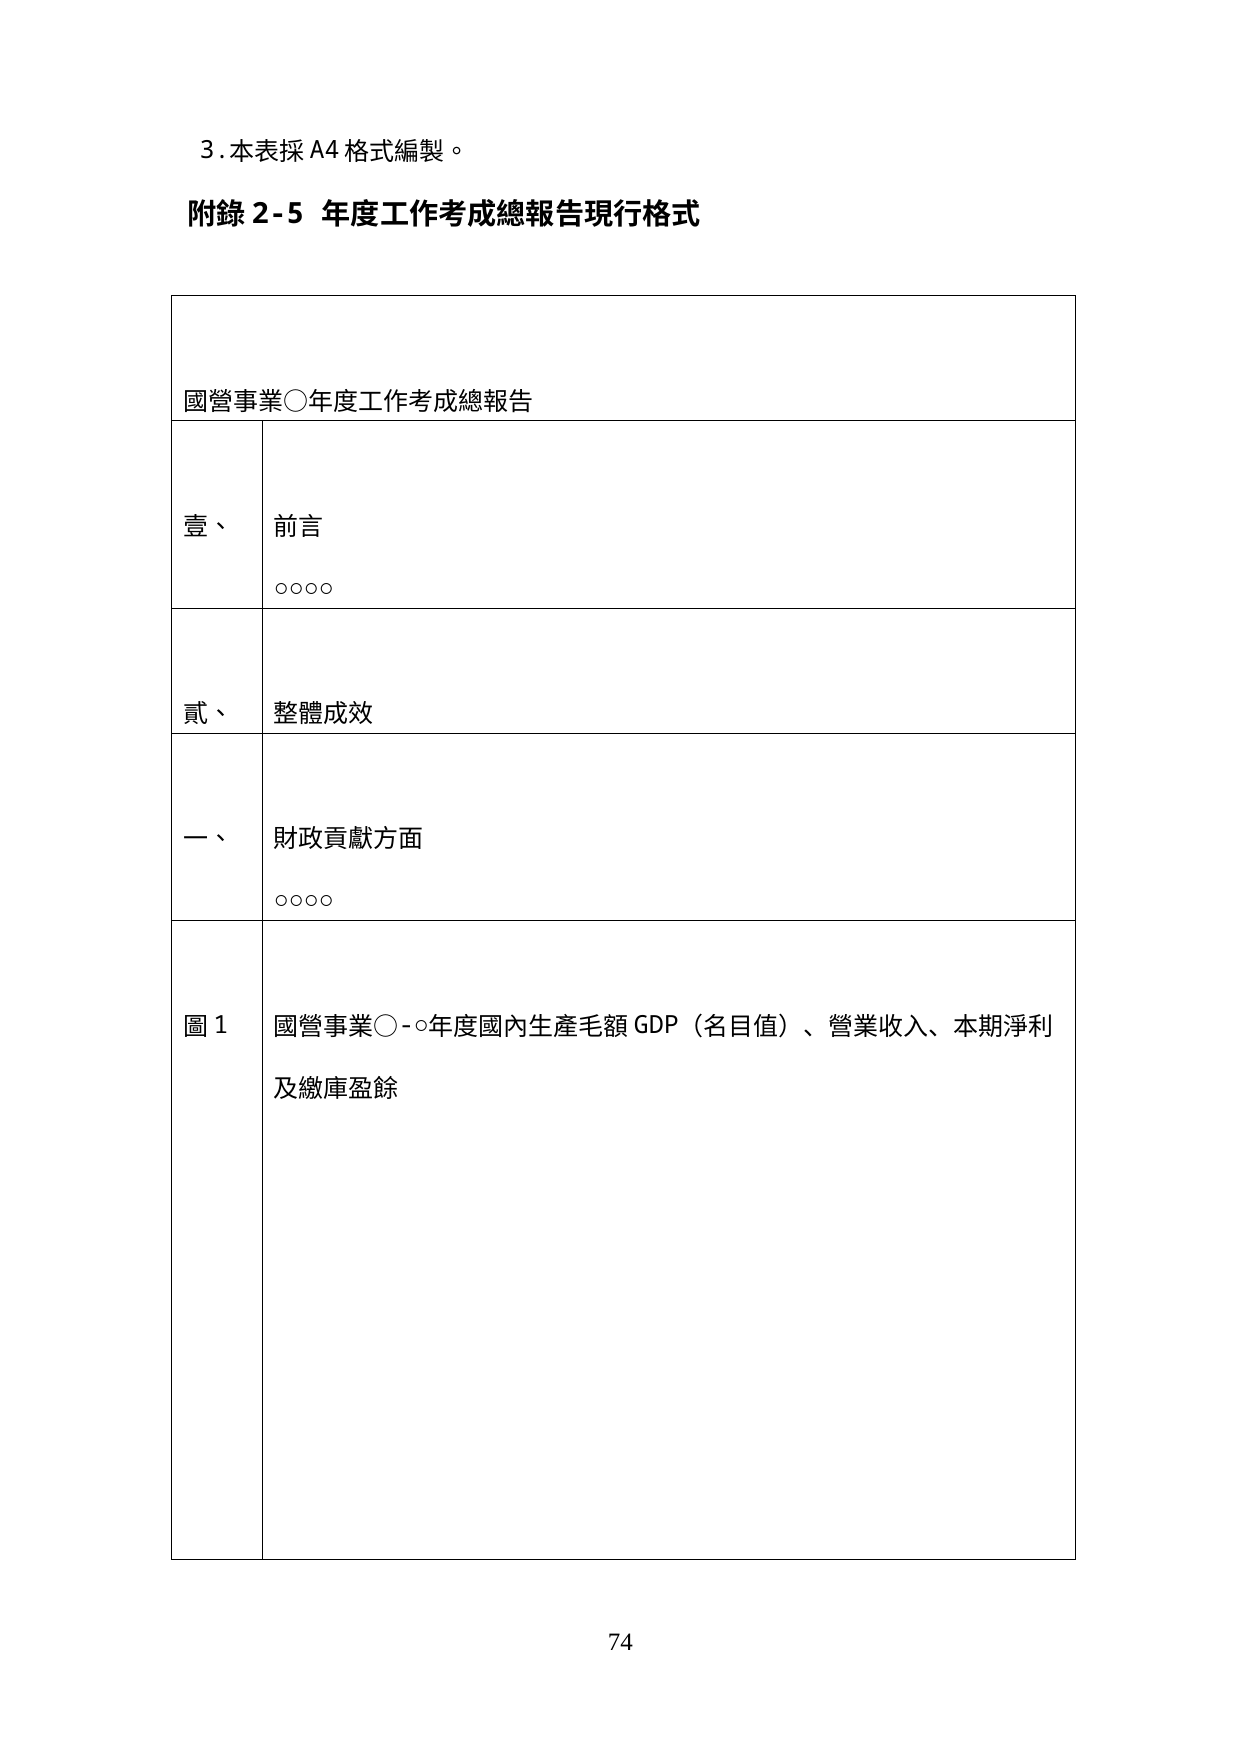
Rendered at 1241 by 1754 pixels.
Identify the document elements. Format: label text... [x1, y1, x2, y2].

table_cell 貳、 [172, 609, 262, 733]
table_cell 一、 [172, 734, 262, 920]
table_cell 圖1 [172, 921, 262, 1559]
table_cell 前言 ○○○○ [263, 421, 1075, 608]
text 附錄2-5 年度工作考成總報告現行格式 [187, 170, 1053, 233]
table_cell 國營事業○-○年度國內生產毛額GDP（名目值）、營業收入、本期淨利及繳庫盈餘 [263, 921, 1075, 1559]
text 3.本表採A4格式編製。 [199, 108, 1053, 170]
table_cell 整體成效 [263, 609, 1075, 733]
table_header 國營事業○年度工作考成總報告 [172, 296, 1075, 420]
table_cell 財政貢獻方面 ○○○○ [263, 734, 1075, 920]
table_cell 壹、 [172, 421, 262, 608]
